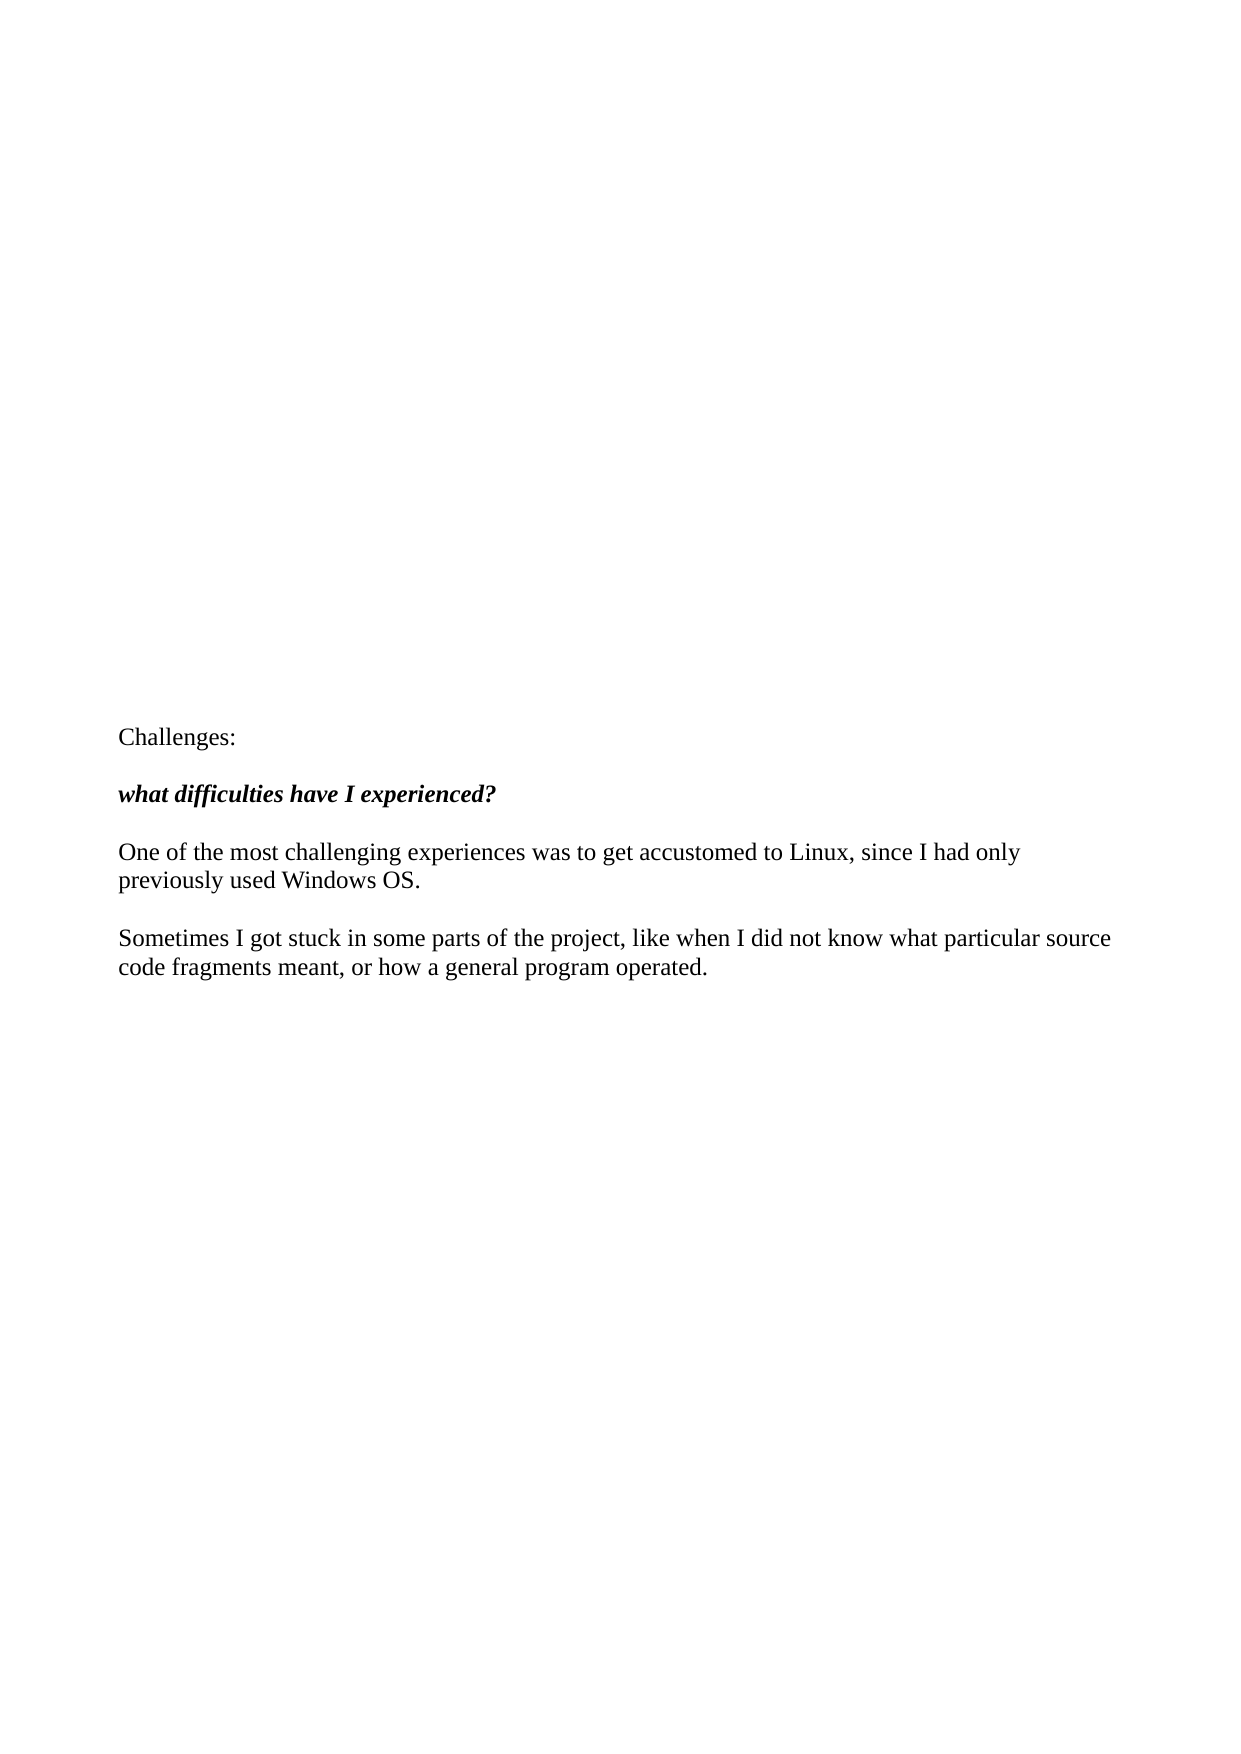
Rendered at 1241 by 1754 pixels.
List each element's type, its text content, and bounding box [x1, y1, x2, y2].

text Sometimes I got stuck in some parts of the project, like when I did not know what particular source code fragments meant, or how a general program operated. [118, 923, 1122, 981]
text Challenges: [118, 722, 1122, 751]
text One of the most challenging experiences was to get accustomed to Linux, since I had only previously used Windows OS. [118, 837, 1122, 894]
text what difficulties have I experienced? [118, 779, 1122, 808]
